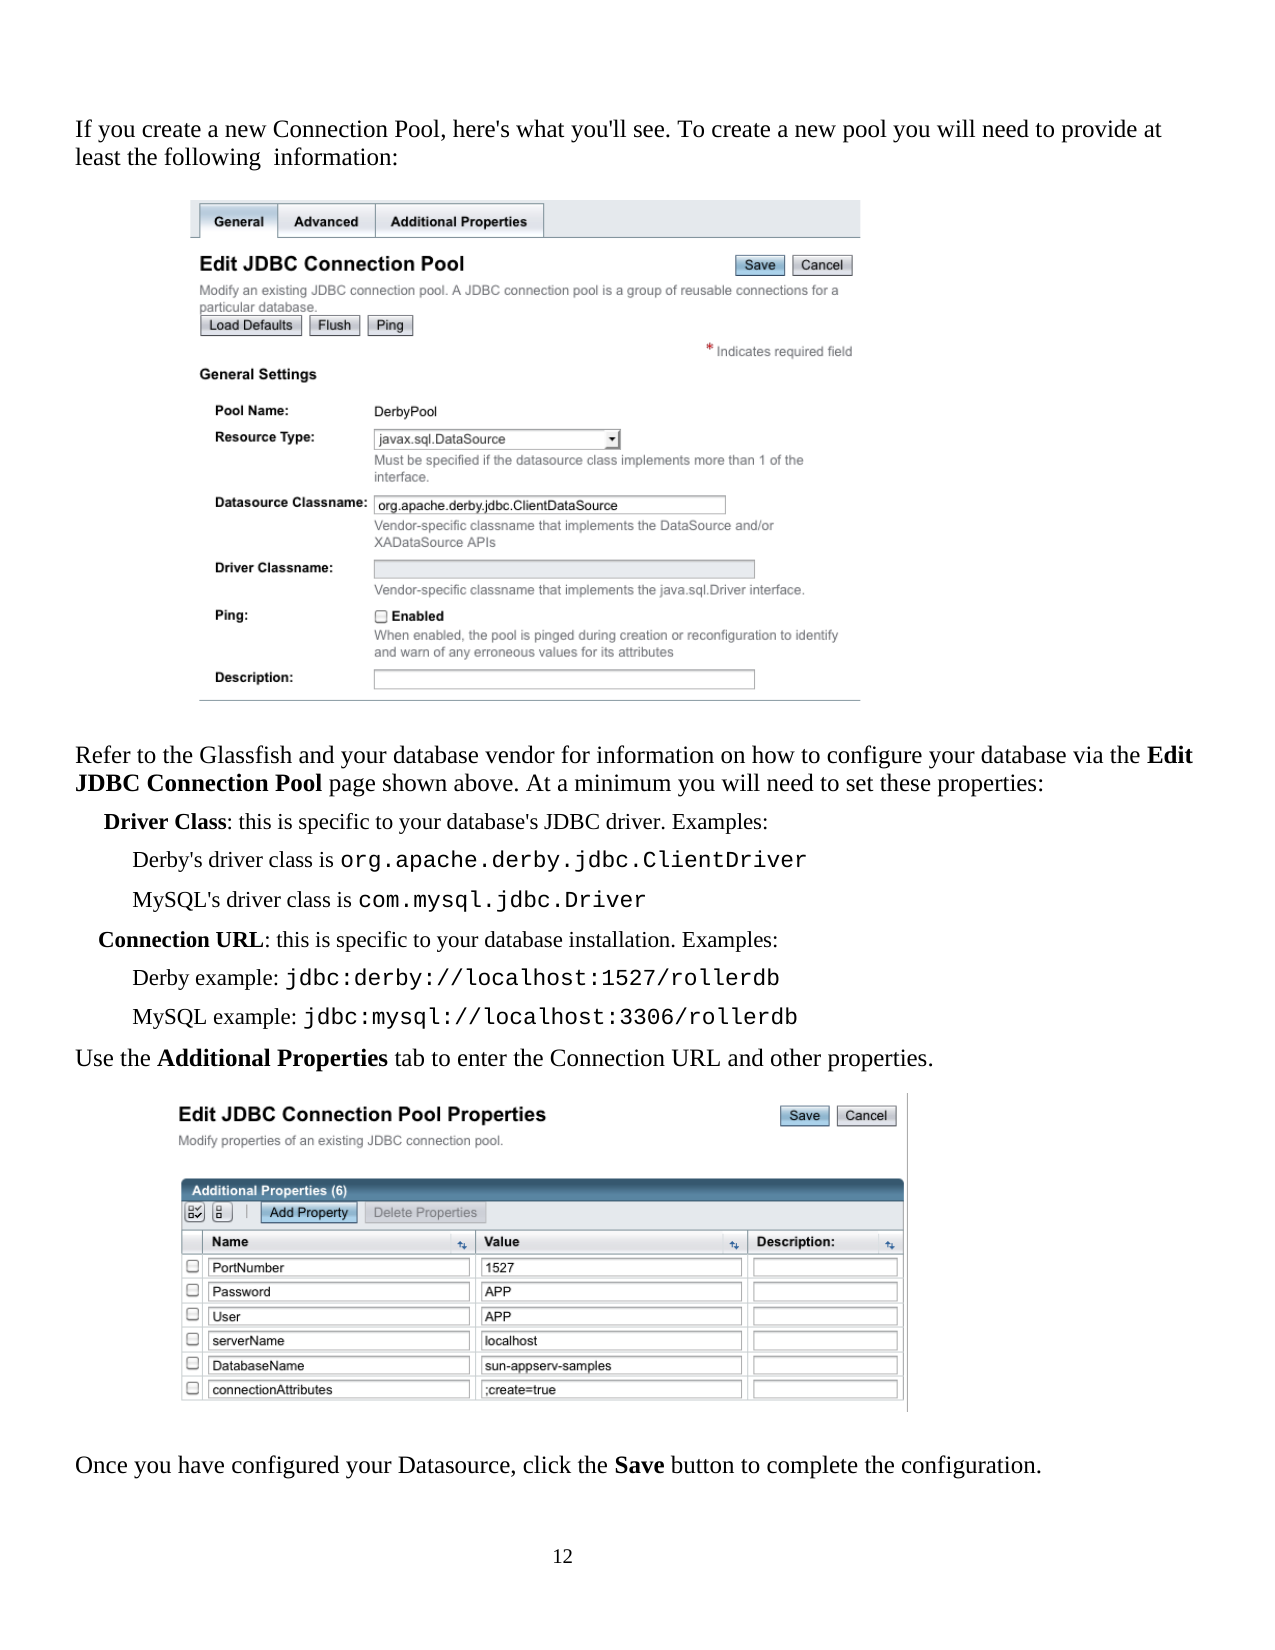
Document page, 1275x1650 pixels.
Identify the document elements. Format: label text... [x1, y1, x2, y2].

picture [190, 200, 861, 701]
text MySQL's driver class is com.mysql.jdbc.Driver [75, 887, 1200, 914]
text Derby example: jdbc:derby://localhost:1527/rollerdb [75, 964, 1200, 992]
text If you create a new Connection Pool, here's what you'll see. To create a new pool you will need to provide at least the following information: [75, 115, 1200, 171]
text Derby's driver class is org.apache.derby.jdbc.ClientDriver [75, 847, 1200, 874]
text Connection URL: this is specific to your database installation. Examples: [75, 927, 1200, 952]
text Driver Class: this is specific to your database's JDBC driver. Examples: [75, 809, 1200, 834]
text Refer to the Glassfish and your database vendor for information on how to configure your database via the Edit JDBC Connection Pool page shown above. At a minimum you will need to set these properties: [75, 741, 1200, 797]
picture [170, 1093, 908, 1412]
text MySQL example: jdbc:mysql://localhost:3306/rollerdb [75, 1004, 1200, 1032]
text Once you have configured your Datasource, click the Save button to complete the configuration. [75, 1452, 1200, 1479]
text Use the Additional Properties tab to enter the Connection URL and other properties. [75, 1044, 1200, 1072]
